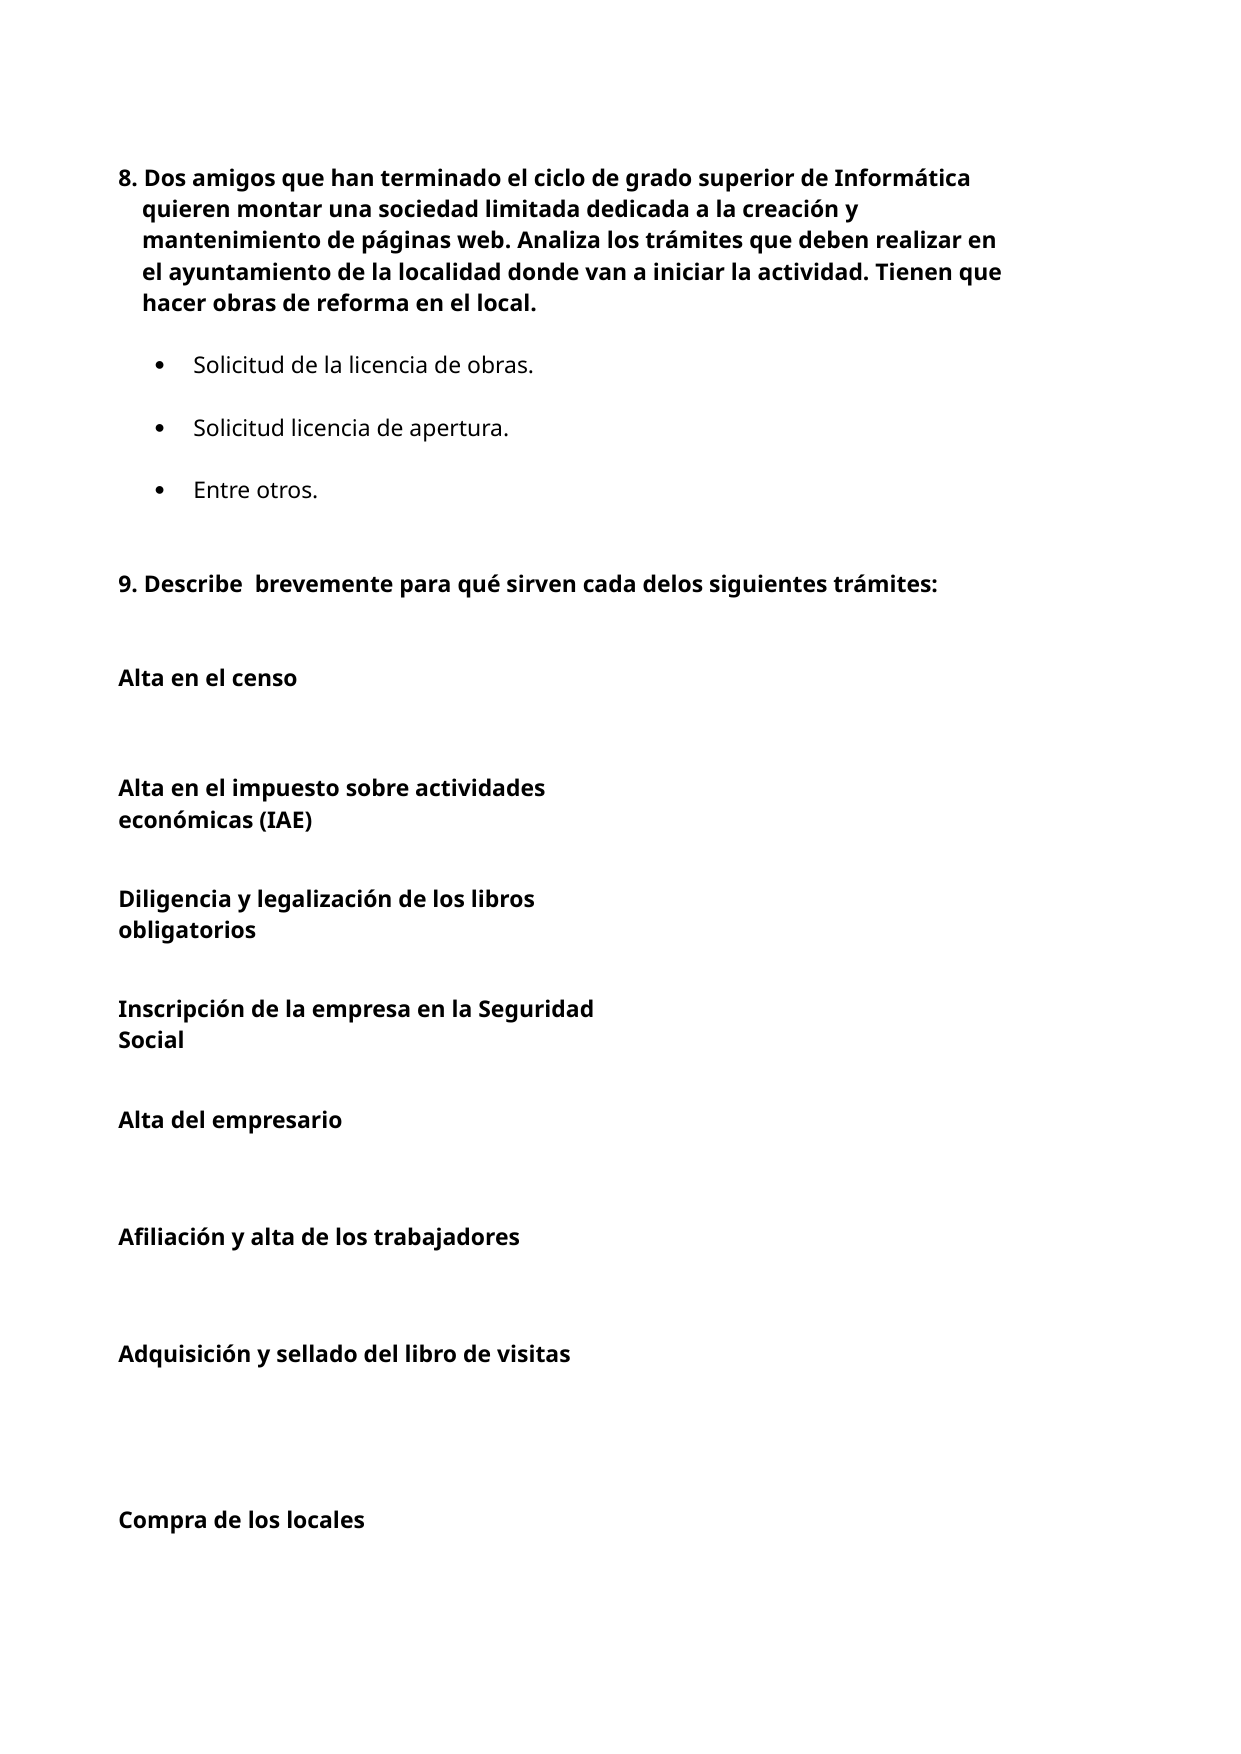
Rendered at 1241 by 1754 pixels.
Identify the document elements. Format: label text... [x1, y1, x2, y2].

table_cell Alta en el impuesto sobre actividades económicas (IAE) [107, 772, 620, 883]
table_cell Compra de los locales [107, 1504, 620, 1593]
table_cell [620, 1104, 1134, 1221]
text 9. Describe brevemente para qué sirven cada delos siguientes trámites: [118, 568, 1122, 599]
list Solicitud de la licencia de obras. [156, 349, 1122, 381]
table_cell [620, 883, 1134, 993]
text quieren montar una sociedad limitada dedicada a la creación y [118, 193, 1122, 224]
table_cell Inscripción de la empresa en la Seguridad Social [107, 993, 620, 1103]
table_cell [620, 1504, 1134, 1593]
table_cell [620, 993, 1134, 1103]
list Entre otros. [156, 474, 1122, 506]
text 8. Dos amigos que han terminado el ciclo de grado superior de Informática [118, 162, 1122, 193]
text mantenimiento de páginas web. Analiza los trámites que deben realizar en [118, 224, 1122, 256]
table_cell [620, 1338, 1134, 1503]
text hacer obras de reforma en el local. [118, 287, 1122, 318]
table_cell [620, 1221, 1134, 1338]
list Solicitud licencia de apertura. [156, 412, 1122, 443]
text el ayuntamiento de la localidad donde van a iniciar la actividad. Tienen que [118, 256, 1122, 287]
table_header Alta en el censo [107, 662, 620, 772]
table_cell [620, 772, 1134, 883]
table_cell Adquisición y sellado del libro de visitas [107, 1338, 620, 1503]
table_header [620, 662, 1134, 772]
table_cell Afiliación y alta de los trabajadores [107, 1221, 620, 1338]
table_cell Diligencia y legalización de los libros obligatorios [107, 883, 620, 993]
table_cell Alta del empresario [107, 1104, 620, 1221]
